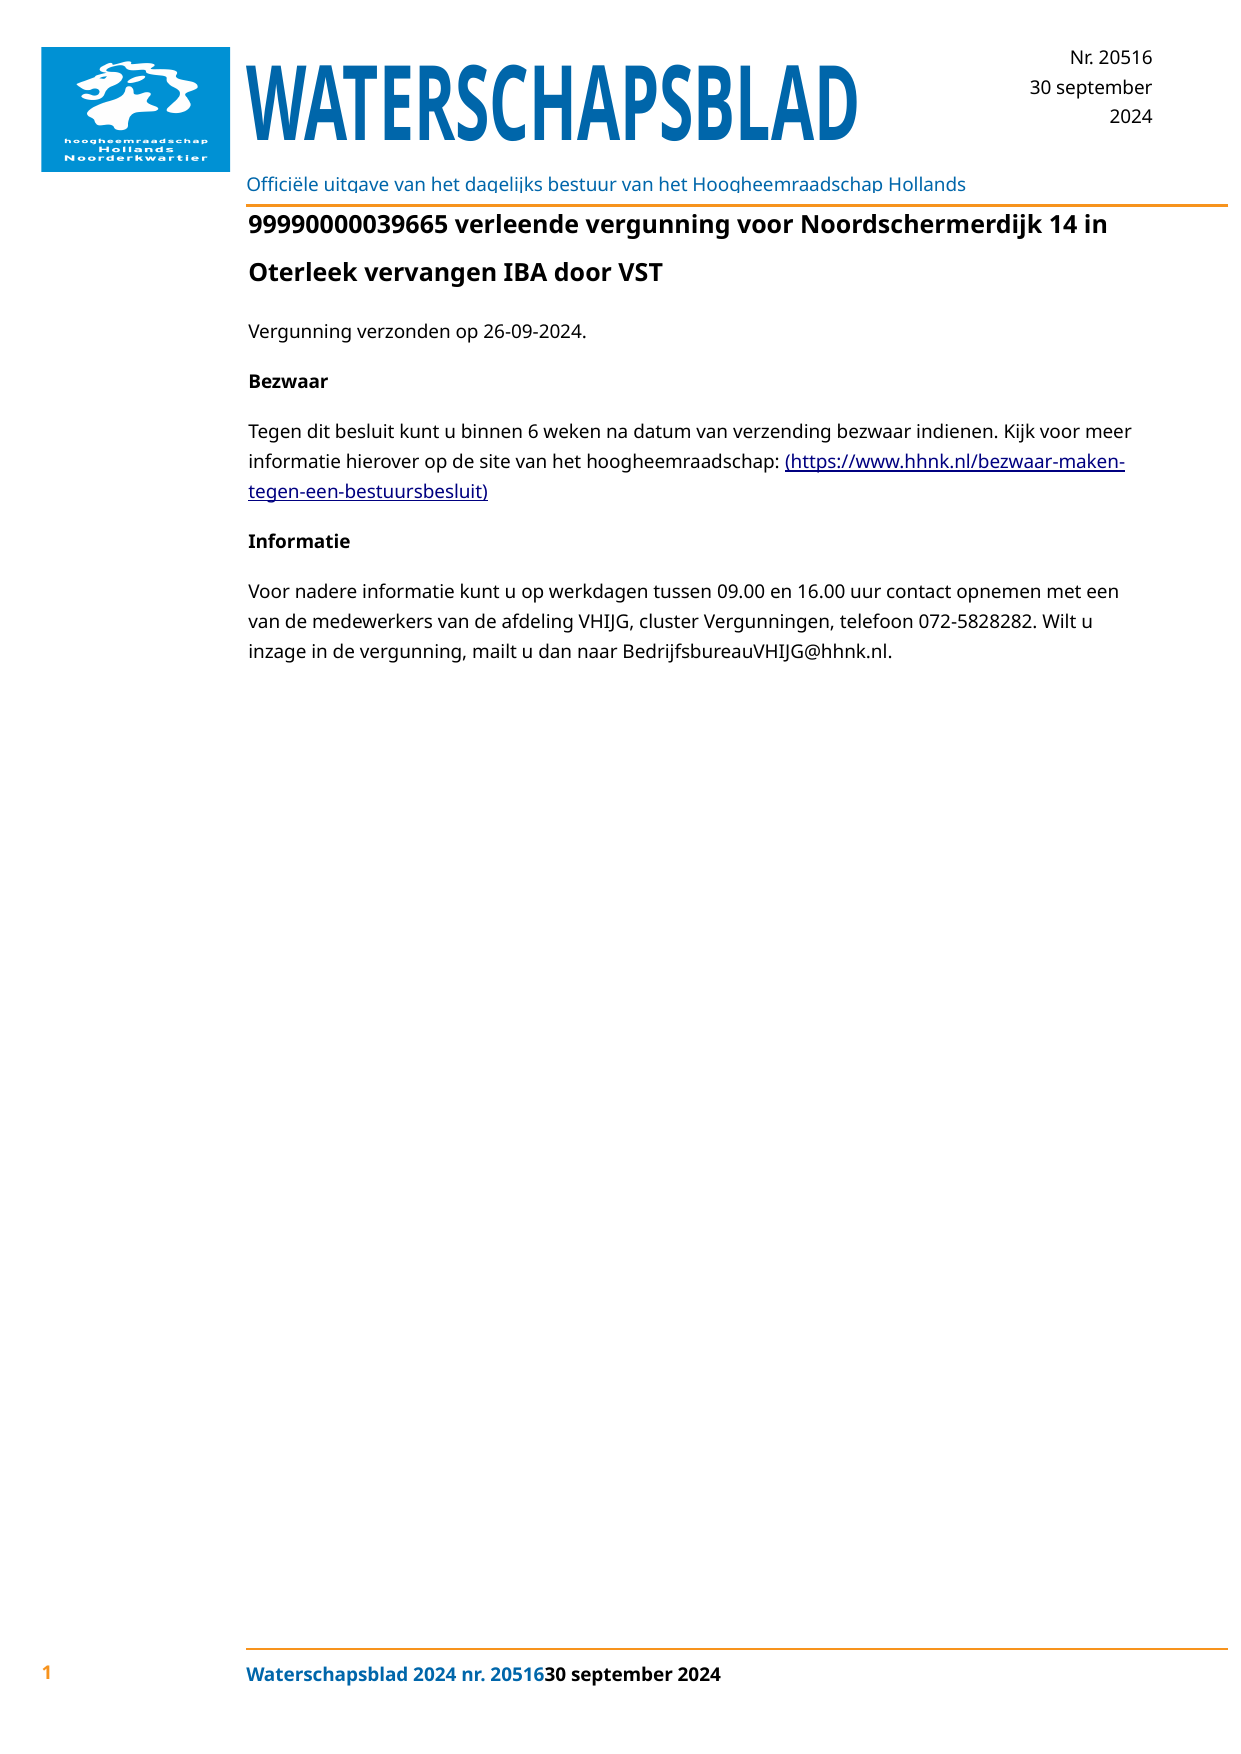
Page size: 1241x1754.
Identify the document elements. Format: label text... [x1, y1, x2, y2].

picture [88, 87, 157, 130]
picture [118, 62, 197, 112]
text Tegen dit besluit kunt u binnen 6 weken na datum van verzending bezwaar indienen. Kijk voor meer informatie hierover op de site van het hoogheemraadschap: (https://www.hhnk.nl/bezwaar-maken-tegen-een-bestuursbesluit) [248, 419, 1152, 504]
picture [129, 76, 144, 82]
text Bezwaar [248, 368, 1152, 394]
picture [78, 64, 122, 99]
text 99990000039665 verleende vergunning voor Noordschermerdijk 14 in Oterleek vervangen IBA door VST [248, 207, 1152, 288]
text Informatie [248, 528, 1152, 554]
text Vergunning verzonden op 26-09-2024. [248, 318, 1152, 344]
text Voor nadere informatie kunt u op werkdagen tussen 09.00 en 16.00 uur contact opnemen met een van de medewerkers van de afdeling VHIJG, cluster Vergunningen, telefoon 072-5828282. Wilt u inzage in de vergunning, mailt u dan naar BedrijfsbureauVHIJG@hhnk.nl. [248, 579, 1152, 664]
